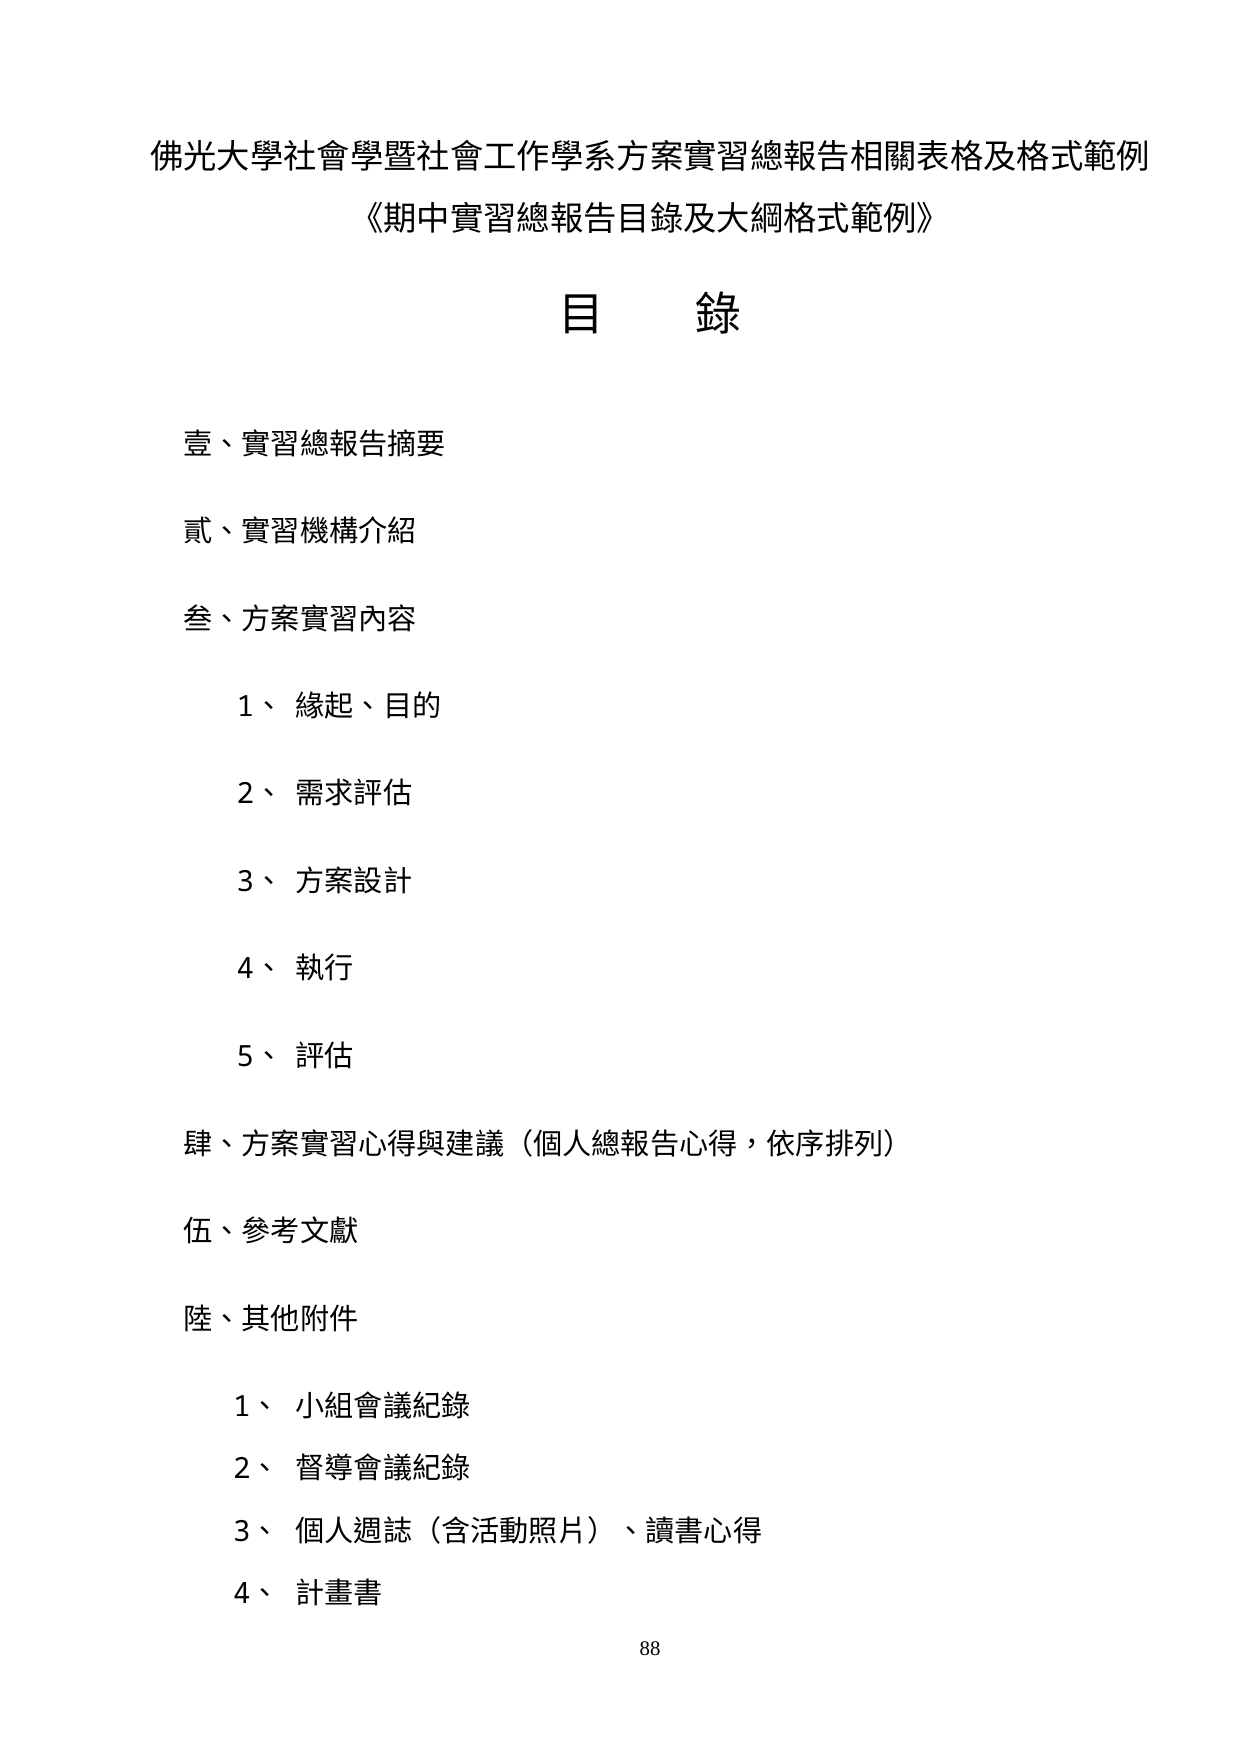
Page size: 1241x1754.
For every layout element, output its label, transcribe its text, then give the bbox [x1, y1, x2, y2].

text 目 錄 [133, 237, 1167, 362]
list 方案設計 [236, 837, 1167, 900]
list 執行 [236, 925, 1167, 987]
list 需求評估 [236, 750, 1167, 812]
list 個人週誌（含活動照片）、讀書心得 [233, 1487, 1167, 1550]
list 計畫書 [233, 1550, 1167, 1612]
text 貳、實習機構介紹 [183, 487, 1167, 550]
text 佛光大學社會學暨社會工作學系方案實習總報告相關表格及格式範例 [133, 112, 1167, 175]
text 叁、方案實習內容 [183, 575, 1167, 637]
list 小組會議紀錄 [233, 1362, 1167, 1425]
text 伍、參考文獻 [183, 1187, 1167, 1250]
list 評估 [236, 1012, 1167, 1075]
list 緣起、目的 [236, 662, 1167, 725]
text 肆、方案實習心得與建議（個人總報告心得，依序排列） [183, 1100, 1167, 1162]
text 《期中實習總報告目錄及大綱格式範例》 [133, 175, 1167, 237]
text 陸、其他附件 [183, 1275, 1167, 1337]
text 壹、實習總報告摘要 [183, 400, 1167, 462]
list 督導會議紀錄 [233, 1425, 1167, 1487]
